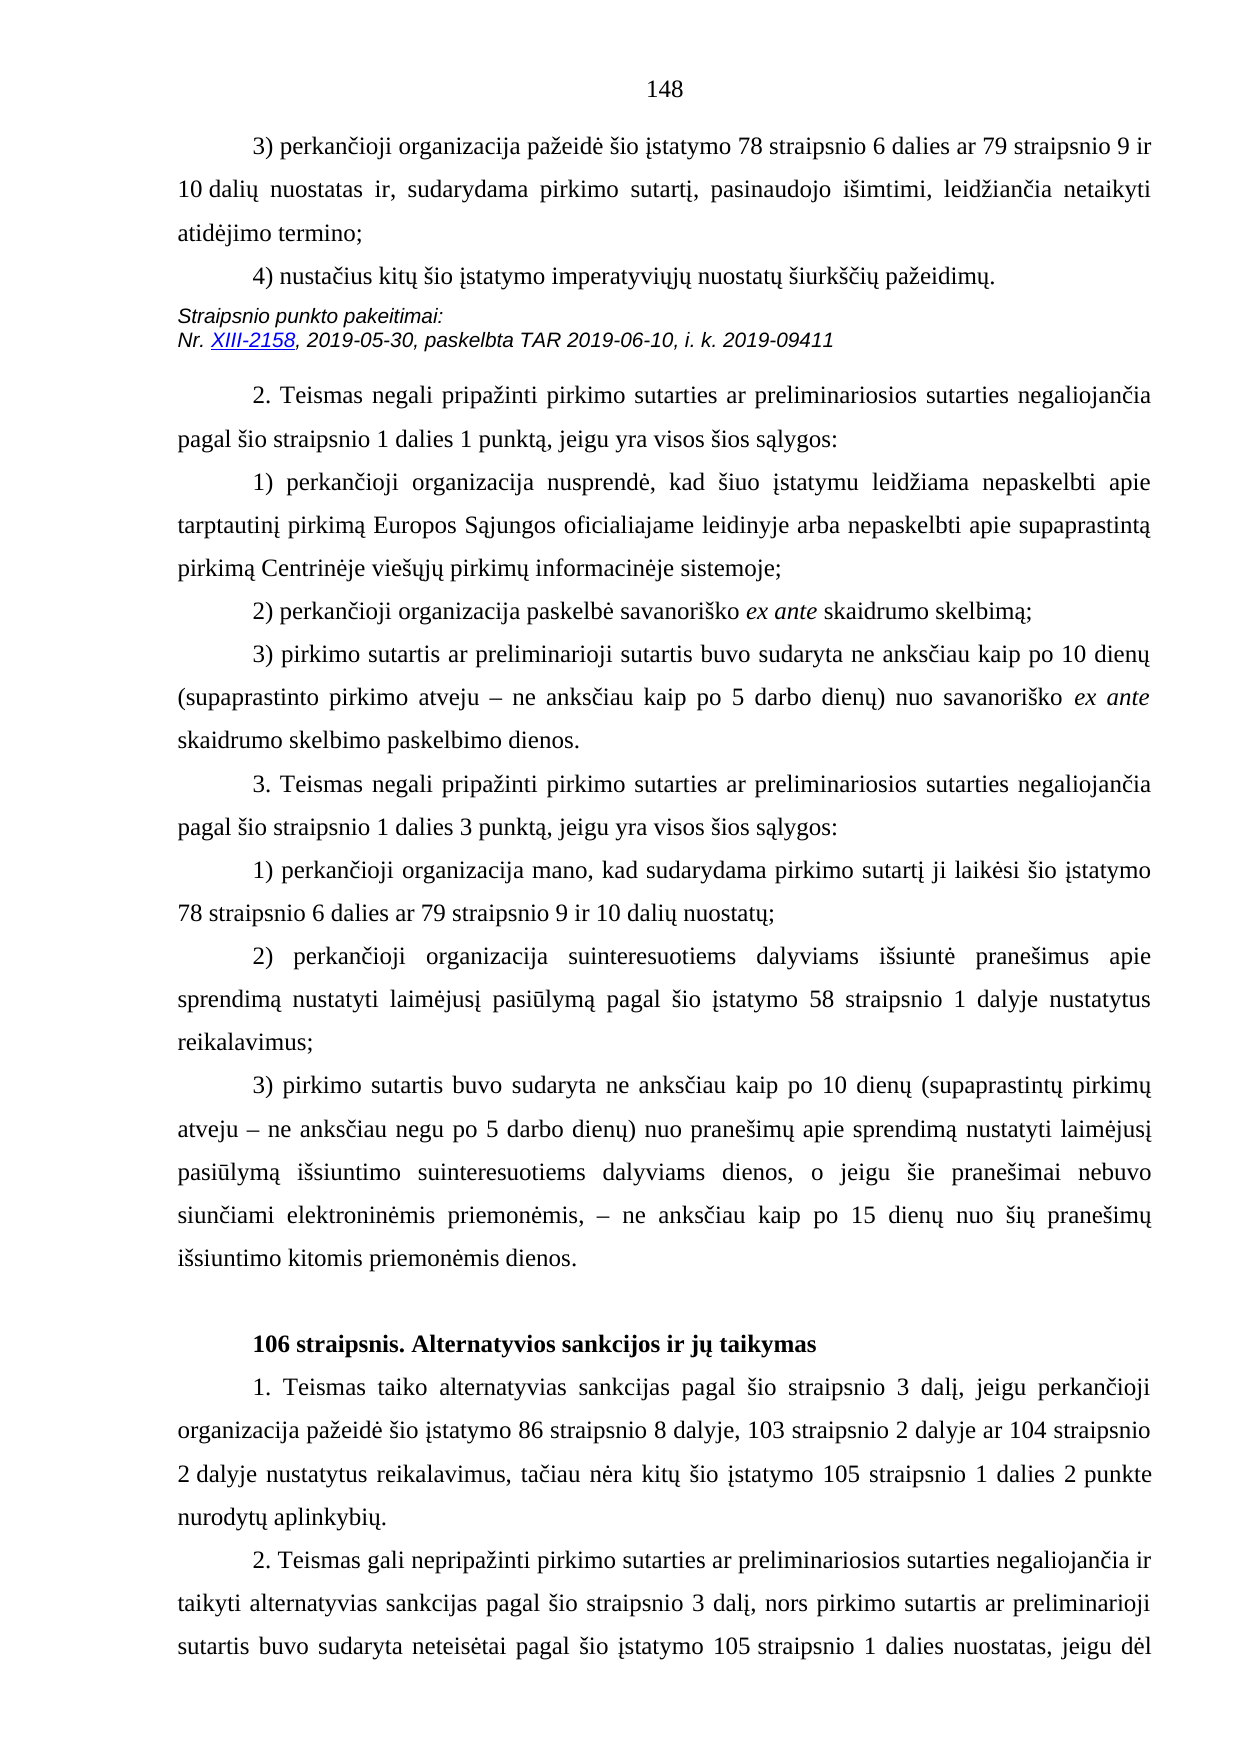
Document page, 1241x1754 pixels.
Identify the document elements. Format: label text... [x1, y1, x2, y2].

text 1. Teismas taiko alternatyvias sankcijas pagal šio straipsnio 3 dalį, jeigu perkančioji organizacija pažeidė šio įstatymo 86 straipsnio 8 dalyje, 103 straipsnio 2 dalyje ar 104 straipsnio 2 dalyje nustatytus reikalavimus, tačiau nėra kitų šio įstatymo 105 straipsnio 1 dalies 2 punkte nurodytų aplinkybių. [177, 1372, 1152, 1531]
text 3. Teismas negali pripažinti pirkimo sutarties ar preliminariosios sutarties negaliojančia pagal šio straipsnio 1 dalies 3 punktą, jeigu yra visos šios sąlygos: [177, 769, 1152, 841]
text 1) perkančioji organizacija nusprendė, kad šiuo įstatymu leidžiama nepaskelbti apie tarptautinį pirkimą Europos Sąjungos oficialiajame leidinyje arba nepaskelbti apie supaprastintą pirkimą Centrinėje viešųjų pirkimų informacinėje sistemoje; [177, 467, 1152, 582]
text 2) perkančioji organizacija suinteresuotiems dalyviams išsiuntė pranešimus apie sprendimą nustatyti laimėjusį pasiūlymą pagal šio įstatymo 58 straipsnio 1 dalyje nustatytus reikalavimus; [177, 941, 1152, 1056]
text 2. Teismas gali nepripažinti pirkimo sutarties ar preliminariosios sutarties negaliojančia ir taikyti alternatyvias sankcijas pagal šio straipsnio 3 dalį, nors pirkimo sutartis ar preliminarioji sutartis buvo sudaryta neteisėtai pagal šio įstatymo 105 straipsnio 1 dalies nuostatas, jeigu dėl [177, 1545, 1152, 1660]
text 3) perkančioji organizacija pažeidė šio įstatymo 78 straipsnio 6 dalies ar 79 straipsnio 9 ir 10 dalių nuostatas ir, sudarydama pirkimo sutartį, pasinaudojo išimtimi, leidžiančia netaikyti atidėjimo termino; [177, 131, 1152, 246]
text 1) perkančioji organizacija mano, kad sudarydama pirkimo sutartį ji laikėsi šio įstatymo 78 straipsnio 6 dalies ar 79 straipsnio 9 ir 10 dalių nuostatų; [177, 855, 1152, 927]
text 2. Teismas negali pripažinti pirkimo sutarties ar preliminariosios sutarties negaliojančia pagal šio straipsnio 1 dalies 1 punktą, jeigu yra visos šios sąlygos: [177, 381, 1152, 452]
text Straipsnio punkto pakeitimai: [177, 304, 1152, 328]
text 106 straipsnis. Alternatyvios sankcijos ir jų taikymas [177, 1329, 1152, 1358]
text 4) nustačius kitų šio įstatymo imperatyviųjų nuostatų šiurkščių pažeidimų. [177, 261, 1152, 289]
text 2) perkančioji organizacija paskelbė savanoriško ex ante skaidrumo skelbimą; [177, 596, 1152, 625]
text 3) pirkimo sutartis buvo sudaryta ne anksčiau kaip po 10 dienų (supaprastintų pirkimų atveju – ne anksčiau negu po 5 darbo dienų) nuo pranešimų apie sprendimą nustatyti laimėjusį pasiūlymą išsiuntimo suinteresuotiems dalyviams dienos, o jeigu šie pranešimai nebuvo siunčiami elektroninėmis priemonėmis, – ne anksčiau kaip po 15 dienų nuo šių pranešimų išsiuntimo kitomis priemonėmis dienos. [177, 1071, 1152, 1272]
text Nr. XIII-2158, 2019-05-30, paskelbta TAR 2019-06-10, i. k. 2019-09411 [177, 328, 1152, 352]
text 3) pirkimo sutartis ar preliminarioji sutartis buvo sudaryta ne anksčiau kaip po 10 dienų (supaprastinto pirkimo atveju – ne anksčiau kaip po 5 darbo dienų) nuo savanoriško ex ante skaidrumo skelbimo paskelbimo dienos. [177, 639, 1152, 754]
